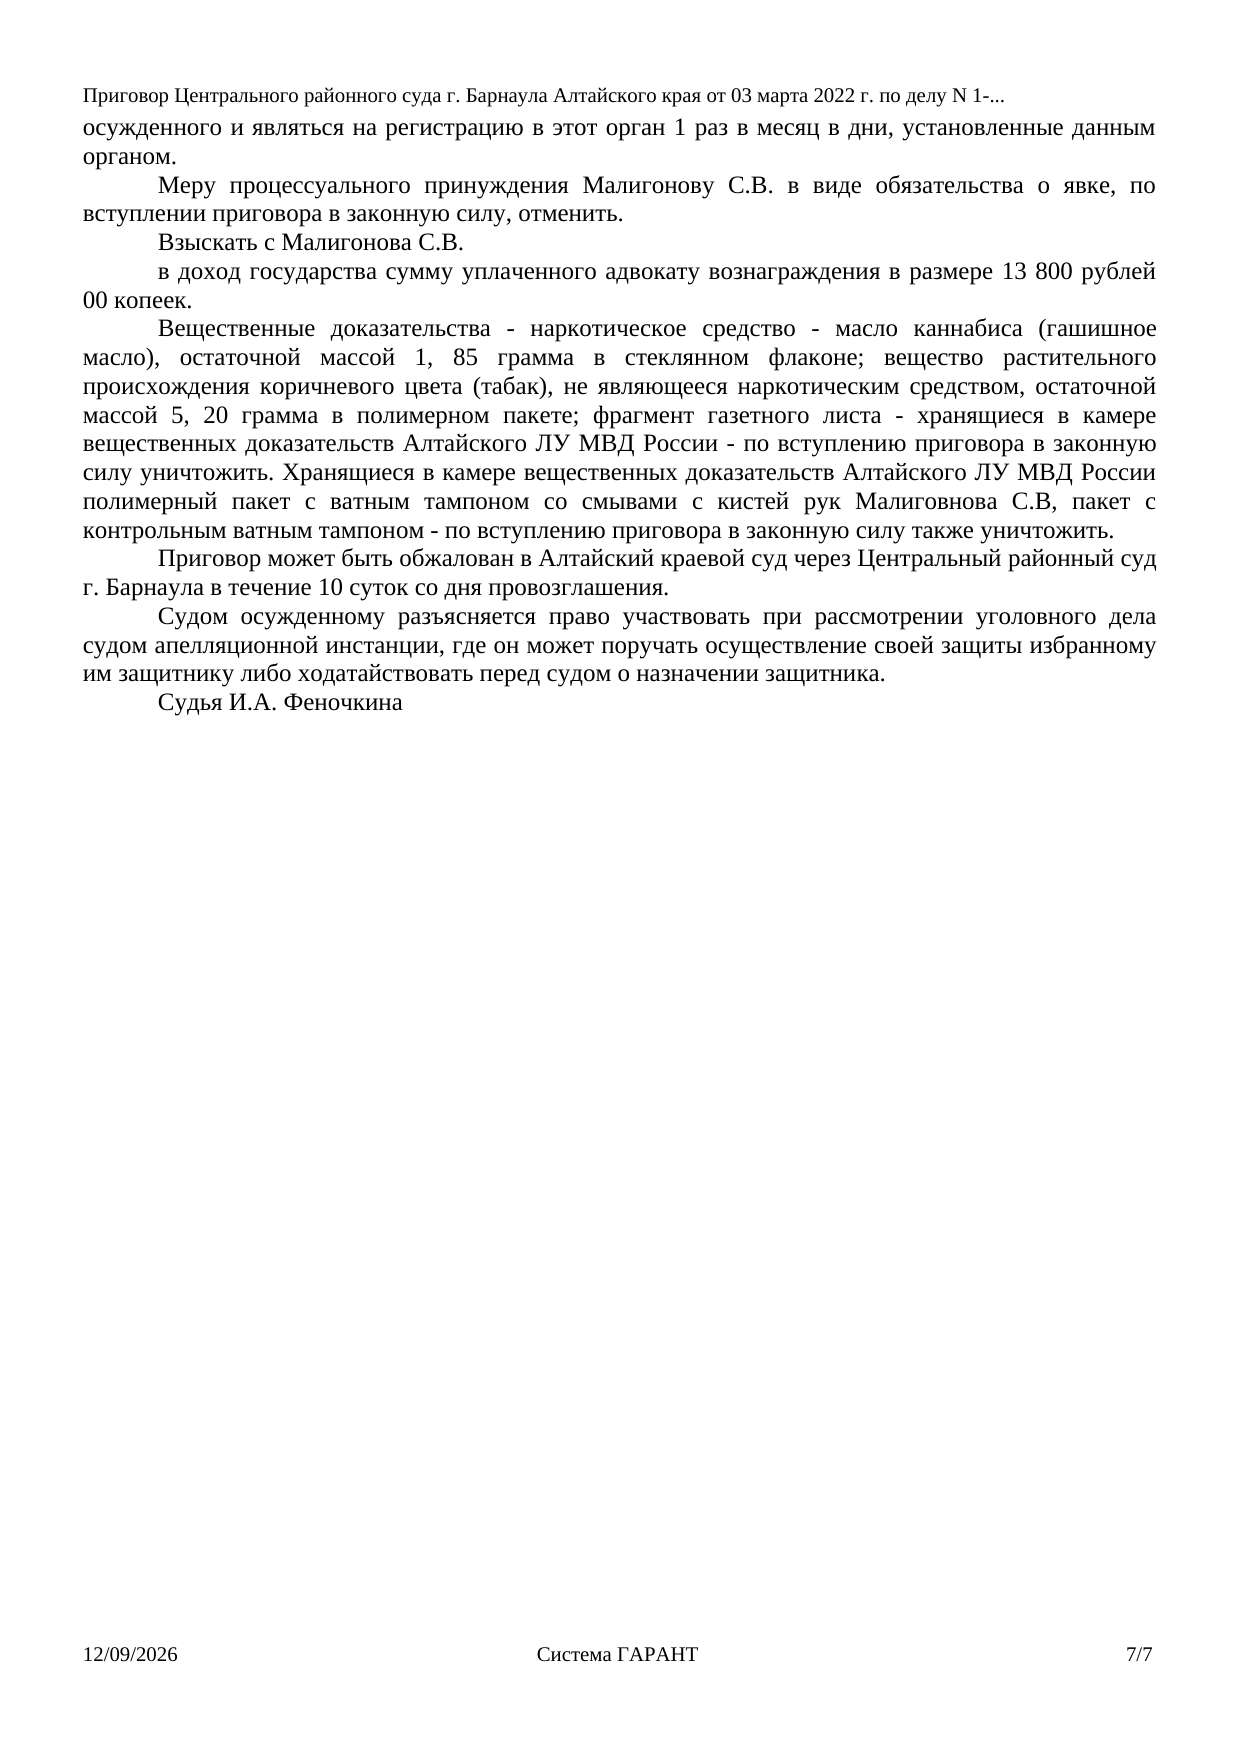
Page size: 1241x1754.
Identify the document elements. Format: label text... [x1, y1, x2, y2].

text Приговор может быть обжалован в Алтайский краевой суд через Центральный районный суд г. Барнаула в течение 10 суток со дня провозглашения. [83, 543, 1157, 601]
text Судом осужденному разъясняется право участвовать при рассмотрении уголовного дела судом апелляционной инстанции, где он может поручать осуществление своей защиты избранному им защитнику либо ходатайствовать перед судом о назначении защитника. [83, 601, 1157, 687]
text Судья И.А. Феночкина [83, 687, 1157, 716]
text осужденного и являться на регистрацию в этот орган 1 раз в месяц в дни, установленные данным органом. [83, 112, 1157, 170]
text Меру процессуального принуждения Малигонову С.В. в виде обязательства о явке, по вступлении приговора в законную силу, отменить. [83, 170, 1157, 227]
text в доход государства сумму уплаченного адвокату вознаграждения в размере 13 800 рублей 00 копеек. [83, 256, 1157, 313]
text Взыскать с Малигонова С.В. [83, 227, 1157, 256]
text Вещественные доказательства - наркотическое средство - масло каннабиса (гашишное масло), остаточной массой 1, 85 грамма в стеклянном флаконе; вещество растительного происхождения коричневого цвета (табак), не являющееся наркотическим средством, остаточной массой 5, 20 грамма в полимерном пакете; фрагмент газетного листа - хранящиеся в камере вещественных доказательств Алтайского ЛУ МВД России - по вступлению приговора в законную силу уничтожить. Хранящиеся в камере вещественных доказательств Алтайского ЛУ МВД России полимерный пакет с ватным тампоном со смывами с кистей рук Малиговнова С.В, пакет с контрольным ватным тампоном - по вступлению приговора в законную силу также уничтожить. [83, 313, 1157, 543]
